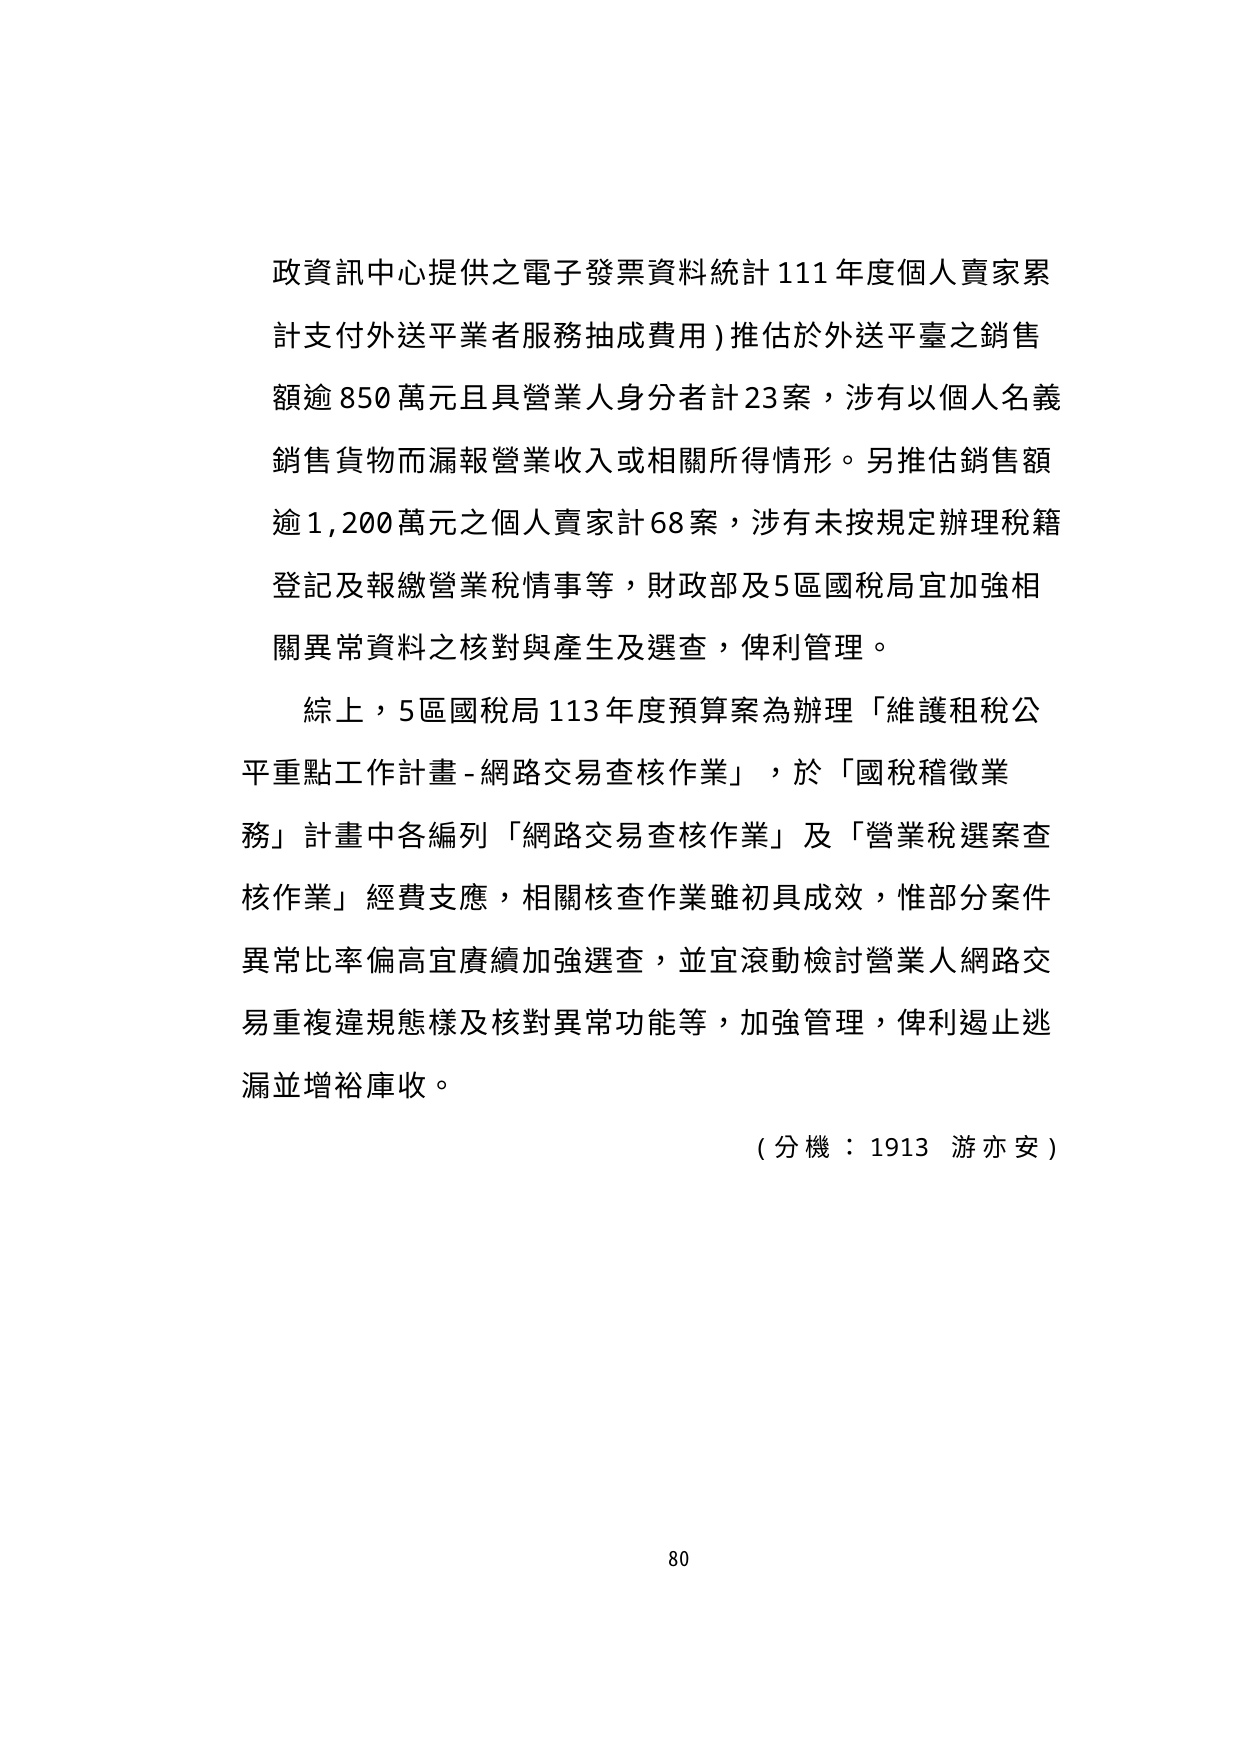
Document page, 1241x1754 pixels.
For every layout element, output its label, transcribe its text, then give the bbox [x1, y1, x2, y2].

text 綜上，5區國稅局113年度預算案為辦理「維護租稅公平重點工作計畫-網路交易查核作業」，於「國稅稽徵業務」計畫中各編列「網路交易查核作業」及「營業稅選案查核作業」經費支應，相關核查作業雖初具成效，惟部分案件異常比率偏高宜賡續加強選查，並宜滾動檢討營業人網路交易重複違規態樣及核對異常功能等，加強管理，俾利遏止逃漏並增裕庫收。 [236, 667, 1063, 1104]
text (分機：1913 游亦安) [177, 1104, 1063, 1167]
text 政資訊中心提供之電子發票資料統計111年度個人賣家累計支付外送平業者服務抽成費用)推估於外送平臺之銷售額逾850萬元且具營業人身分者計23案，涉有以個人名義銷售貨物而漏報營業收入或相關所得情形。另推估銷售額逾1,200萬元之個人賣家計68案，涉有未按規定辦理稅籍登記及報繳營業稅情事等，財政部及5區國稅局宜加強相關異常資料之核對與產生及選查，俾利管理。 [266, 229, 1063, 667]
